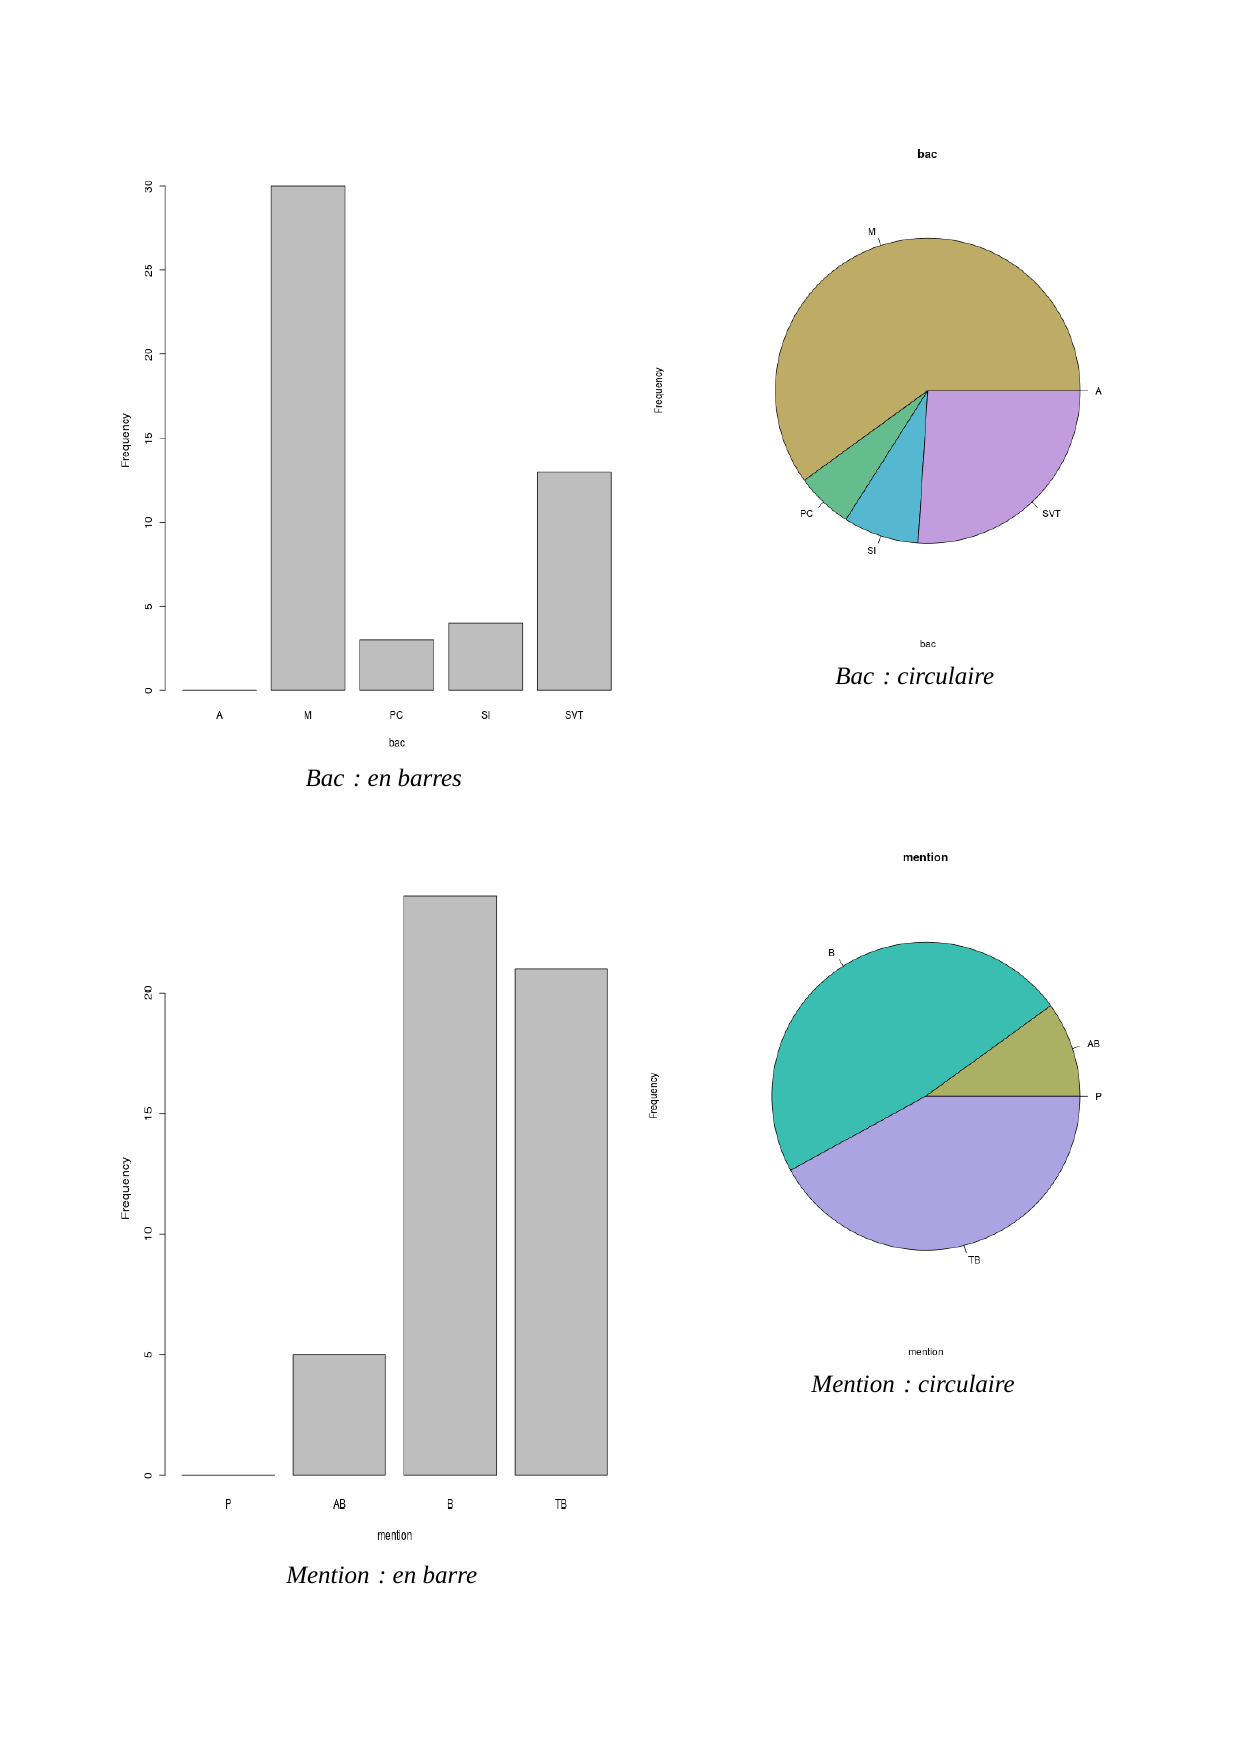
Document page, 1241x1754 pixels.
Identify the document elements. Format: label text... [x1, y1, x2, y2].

text Mention : circulaire [647, 1370, 1181, 1398]
text Mention : en barre [118, 1561, 647, 1589]
text Bac : en barres [118, 764, 651, 792]
text Bac : circulaire [651, 662, 1180, 690]
picture [118, 130, 1181, 764]
picture [118, 833, 1182, 1561]
